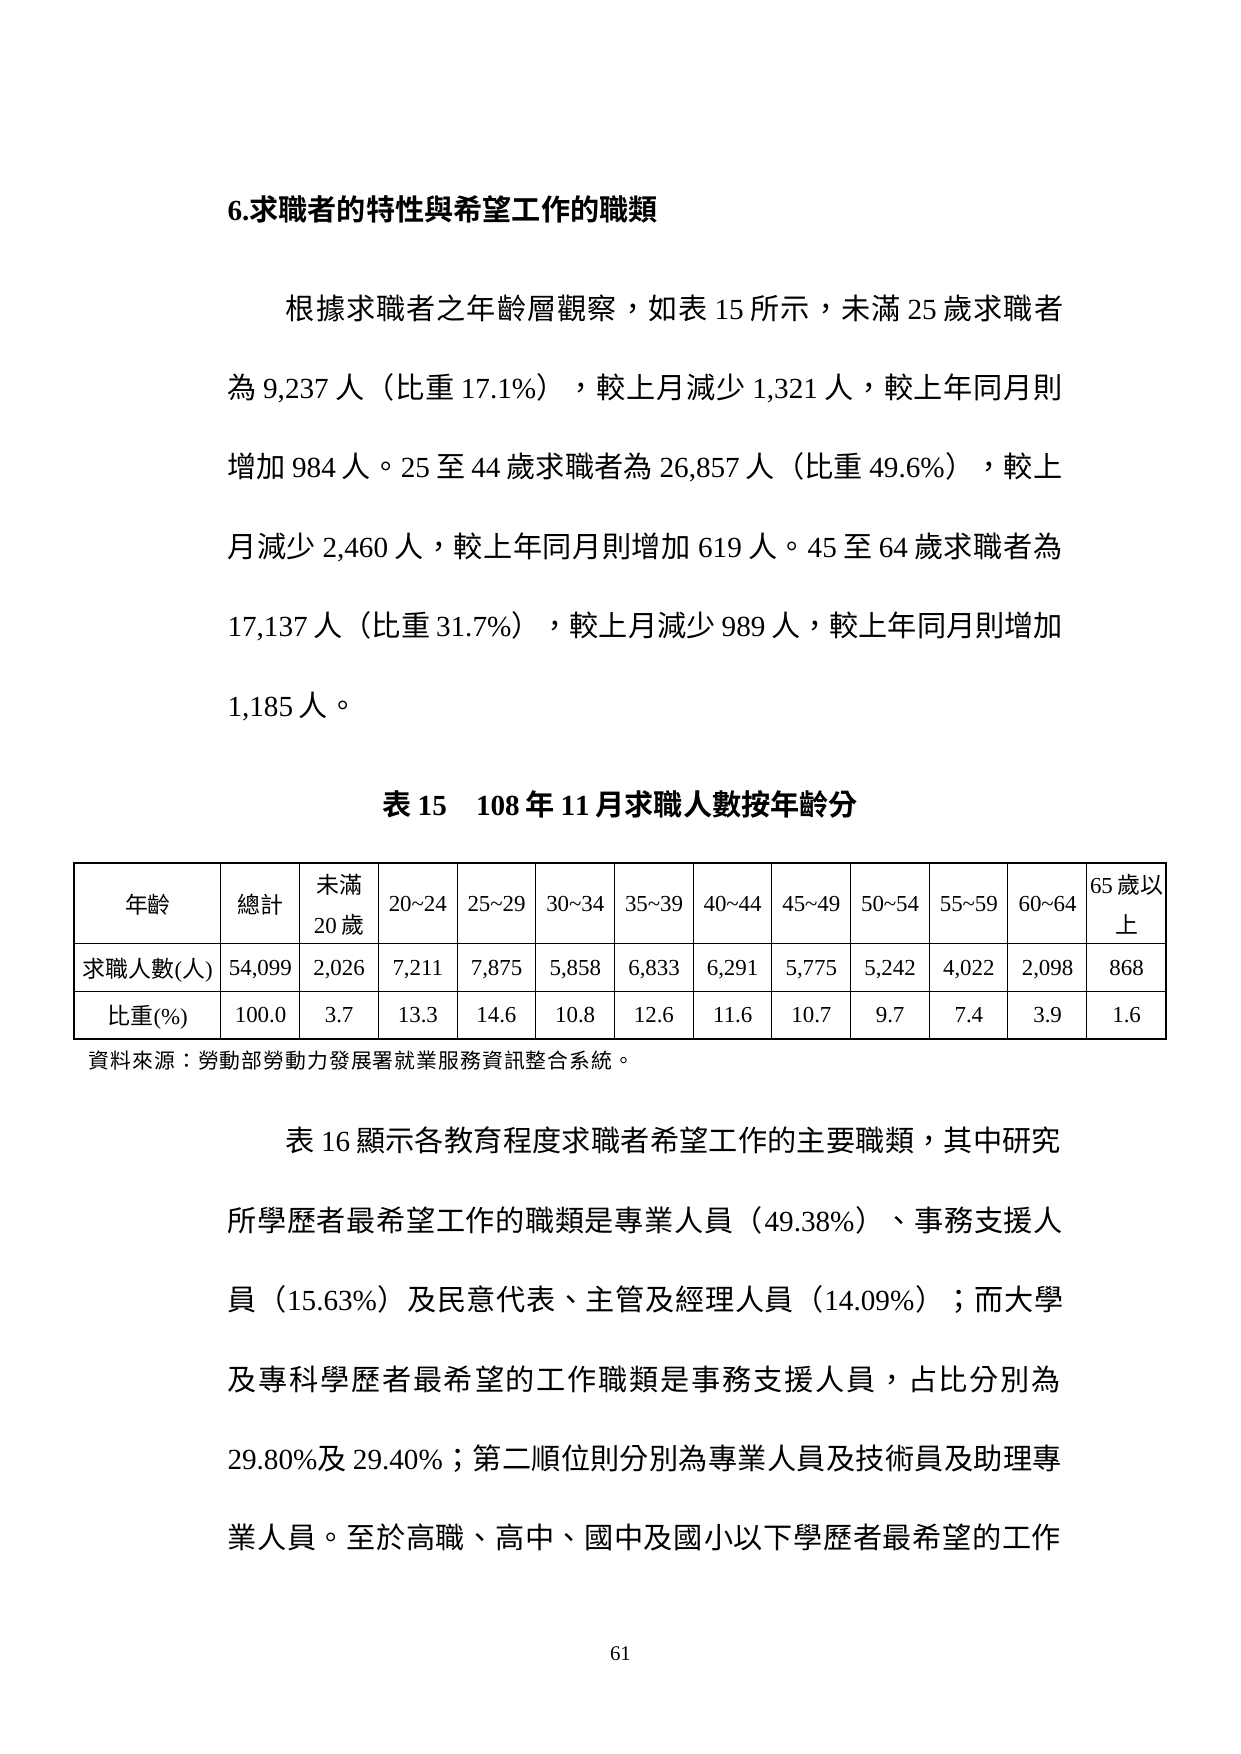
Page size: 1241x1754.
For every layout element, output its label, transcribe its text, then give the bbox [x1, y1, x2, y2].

table_header 25~29 [458, 864, 535, 943]
table_cell 10.8 [536, 992, 614, 1038]
table_header 55~59 [930, 864, 1007, 943]
table_cell 6,833 [615, 944, 693, 991]
table_cell 7.4 [930, 992, 1007, 1038]
table_cell 868 [1087, 944, 1165, 991]
table_header 30~34 [536, 864, 614, 943]
table_cell 54,099 [221, 944, 299, 991]
table_cell 2,098 [1008, 944, 1086, 991]
table_cell 5,775 [772, 944, 850, 991]
table_header 年齡 [75, 864, 220, 943]
table_cell 3.7 [300, 992, 378, 1038]
text 根據求職者之年齡層觀察，如表15所示，未滿25歲求職者為9,237人（比重17.1%），較上月減少1,321人，較上年同月則增加984人。25至44歲求職者為26,857人（比重49.6%），較上月減少2,460人，較上年同月則增加619人。45至64歲求職者為17,137人（比重31.7%），較上月減少989人，較上年同月則增加1,185人。 [227, 267, 1063, 743]
table_cell 1.6 [1087, 992, 1165, 1038]
subtitle 6.求職者的特性與希望工作的職類 [227, 167, 1063, 247]
table_cell 5,242 [851, 944, 929, 991]
table_cell 4,022 [930, 944, 1007, 991]
table_header 35~39 [615, 864, 693, 943]
table_header 65歲以上 [1087, 864, 1165, 943]
table_cell 14.6 [458, 992, 535, 1038]
table_cell 比重(%) [75, 992, 220, 1038]
table_cell 7,211 [379, 944, 457, 991]
table_header 60~64 [1008, 864, 1086, 943]
text 表15 108年11月求職人數按年齡分 [177, 763, 1063, 842]
table_header 50~54 [851, 864, 929, 943]
table_header 45~49 [772, 864, 850, 943]
table_cell 13.3 [379, 992, 457, 1038]
table_cell 6,291 [694, 944, 771, 991]
table_cell 7,875 [458, 944, 535, 991]
table_cell 11.6 [694, 992, 771, 1038]
table_cell 100.0 [221, 992, 299, 1038]
table_cell 3.9 [1008, 992, 1086, 1038]
table_cell 2,026 [300, 944, 378, 991]
text 表16顯示各教育程度求職者希望工作的主要職類，其中研究所學歷者最希望工作的職類是專業人員（49.38%）、事務支援人員（15.63%）及民意代表、主管及經理人員（14.09%）；而大學及專科學歷者最希望的工作職類是事務支援人員，占比分別為29.80%及29.40%；第二順位則分別為專業人員及技術員及助理專業人員。至於高職、高中、國中及國小以下學歷者最希望的工作 [227, 1099, 1063, 1576]
table_cell 求職人數(人) [75, 944, 220, 991]
table_cell 5,858 [536, 944, 614, 991]
table_header 20~24 [379, 864, 457, 943]
table_cell 10.7 [772, 992, 850, 1038]
table_cell 12.6 [615, 992, 693, 1038]
table_header 未滿20歲 [300, 864, 378, 943]
table_header 總計 [221, 864, 299, 943]
text 資料來源：勞動部勞動力發展署就業服務資訊整合系統。 [88, 1040, 1063, 1080]
table_header 40~44 [694, 864, 771, 943]
table_cell 9.7 [851, 992, 929, 1038]
